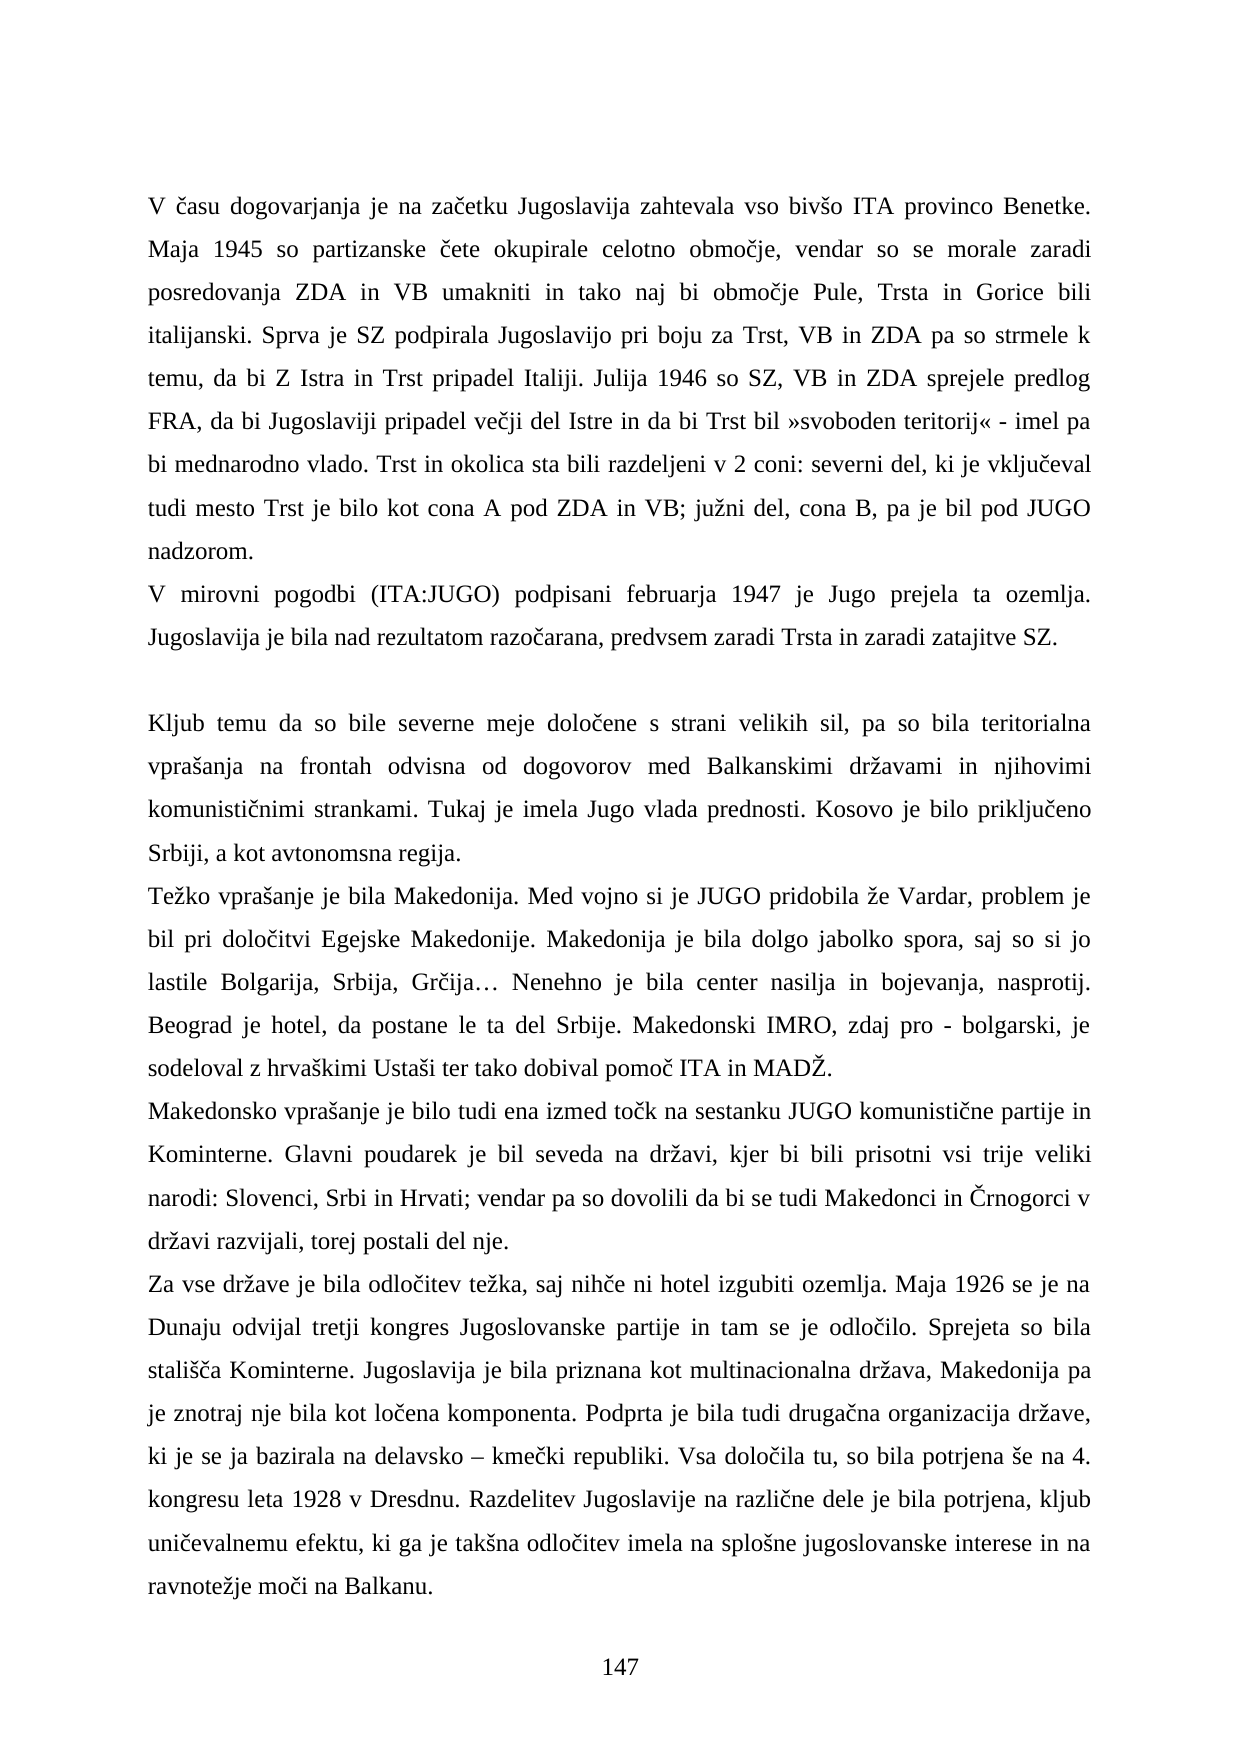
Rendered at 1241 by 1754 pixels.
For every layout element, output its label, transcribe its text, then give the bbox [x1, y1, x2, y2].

text Makedonsko vprašanje je bilo tudi ena izmed točk na sestanku JUGO komunistične partije in Kominterne. Glavni poudarek je bil seveda na državi, kjer bi bili prisotni vsi trije veliki narodi: Slovenci, Srbi in Hrvati; vendar pa so dovolili da bi se tudi Makedonci in Črnogorci v državi razvijali, torej postali del nje. [148, 1096, 1092, 1254]
text Za vse države je bila odločitev težka, saj nihče ni hotel izgubiti ozemlja. Maja 1926 se je na Dunaju odvijal tretji kongres Jugoslovanske partije in tam se je odločilo. Sprejeta so bila stališča Kominterne. Jugoslavija je bila priznana kot multinacionalna država, Makedonija pa je znotraj nje bila kot ločena komponenta. Podprta je bila tudi drugačna organizacija države, ki je se ja bazirala na delavsko – kmečki republiki. Vsa določila tu, so bila potrjena še na 4. kongresu leta 1928 v Dresdnu. Razdelitev Jugoslavije na različne dele je bila potrjena, kljub uničevalnemu efektu, ki ga je takšna odločitev imela na splošne jugoslovanske interese in na ravnotežje moči na Balkanu. [148, 1269, 1092, 1599]
text V mirovni pogodbi (ITA:JUGO) podpisani februarja 1947 je Jugo prejela ta ozemlja. Jugoslavija je bila nad rezultatom razočarana, predvsem zaradi Trsta in zaradi zatajitve SZ. [148, 579, 1092, 651]
text V času dogovarjanja je na začetku Jugoslavija zahtevala vso bivšo ITA provinco Benetke. Maja 1945 so partizanske čete okupirale celotno območje, vendar so se morale zaradi posredovanja ZDA in VB umakniti in tako naj bi območje Pule, Trsta in Gorice bili italijanski. Sprva je SZ podpirala Jugoslavijo pri boju za Trst, VB in ZDA pa so strmele k temu, da bi Z Istra in Trst pripadel Italiji. Julija 1946 so SZ, VB in ZDA sprejele predlog FRA, da bi Jugoslaviji pripadel večji del Istre in da bi Trst bil »svoboden teritorij« - imel pa bi mednarodno vlado. Trst in okolica sta bili razdeljeni v 2 coni: severni del, ki je vključeval tudi mesto Trst je bilo kot cona A pod ZDA in VB; južni del, cona B, pa je bil pod JUGO nadzorom. [148, 191, 1092, 564]
text Težko vprašanje je bila Makedonija. Med vojno si je JUGO pridobila že Vardar, problem je bil pri določitvi Egejske Makedonije. Makedonija je bila dolgo jabolko spora, saj so si jo lastile Bolgarija, Srbija, Grčija… Nenehno je bila center nasilja in bojevanja, nasprotij. Beograd je hotel, da postane le ta del Srbije. Makedonski IMRO, zdaj pro - bolgarski, je sodeloval z hrvaškimi Ustaši ter tako dobival pomoč ITA in MADŽ. [148, 881, 1092, 1082]
text Kljub temu da so bile severne meje določene s strani velikih sil, pa so bila teritorialna vprašanja na frontah odvisna od dogovorov med Balkanskimi državami in njihovimi komunističnimi strankami. Tukaj je imela Jugo vlada prednosti. Kosovo je bilo priključeno Srbiji, a kot avtonomsna regija. [148, 708, 1092, 866]
